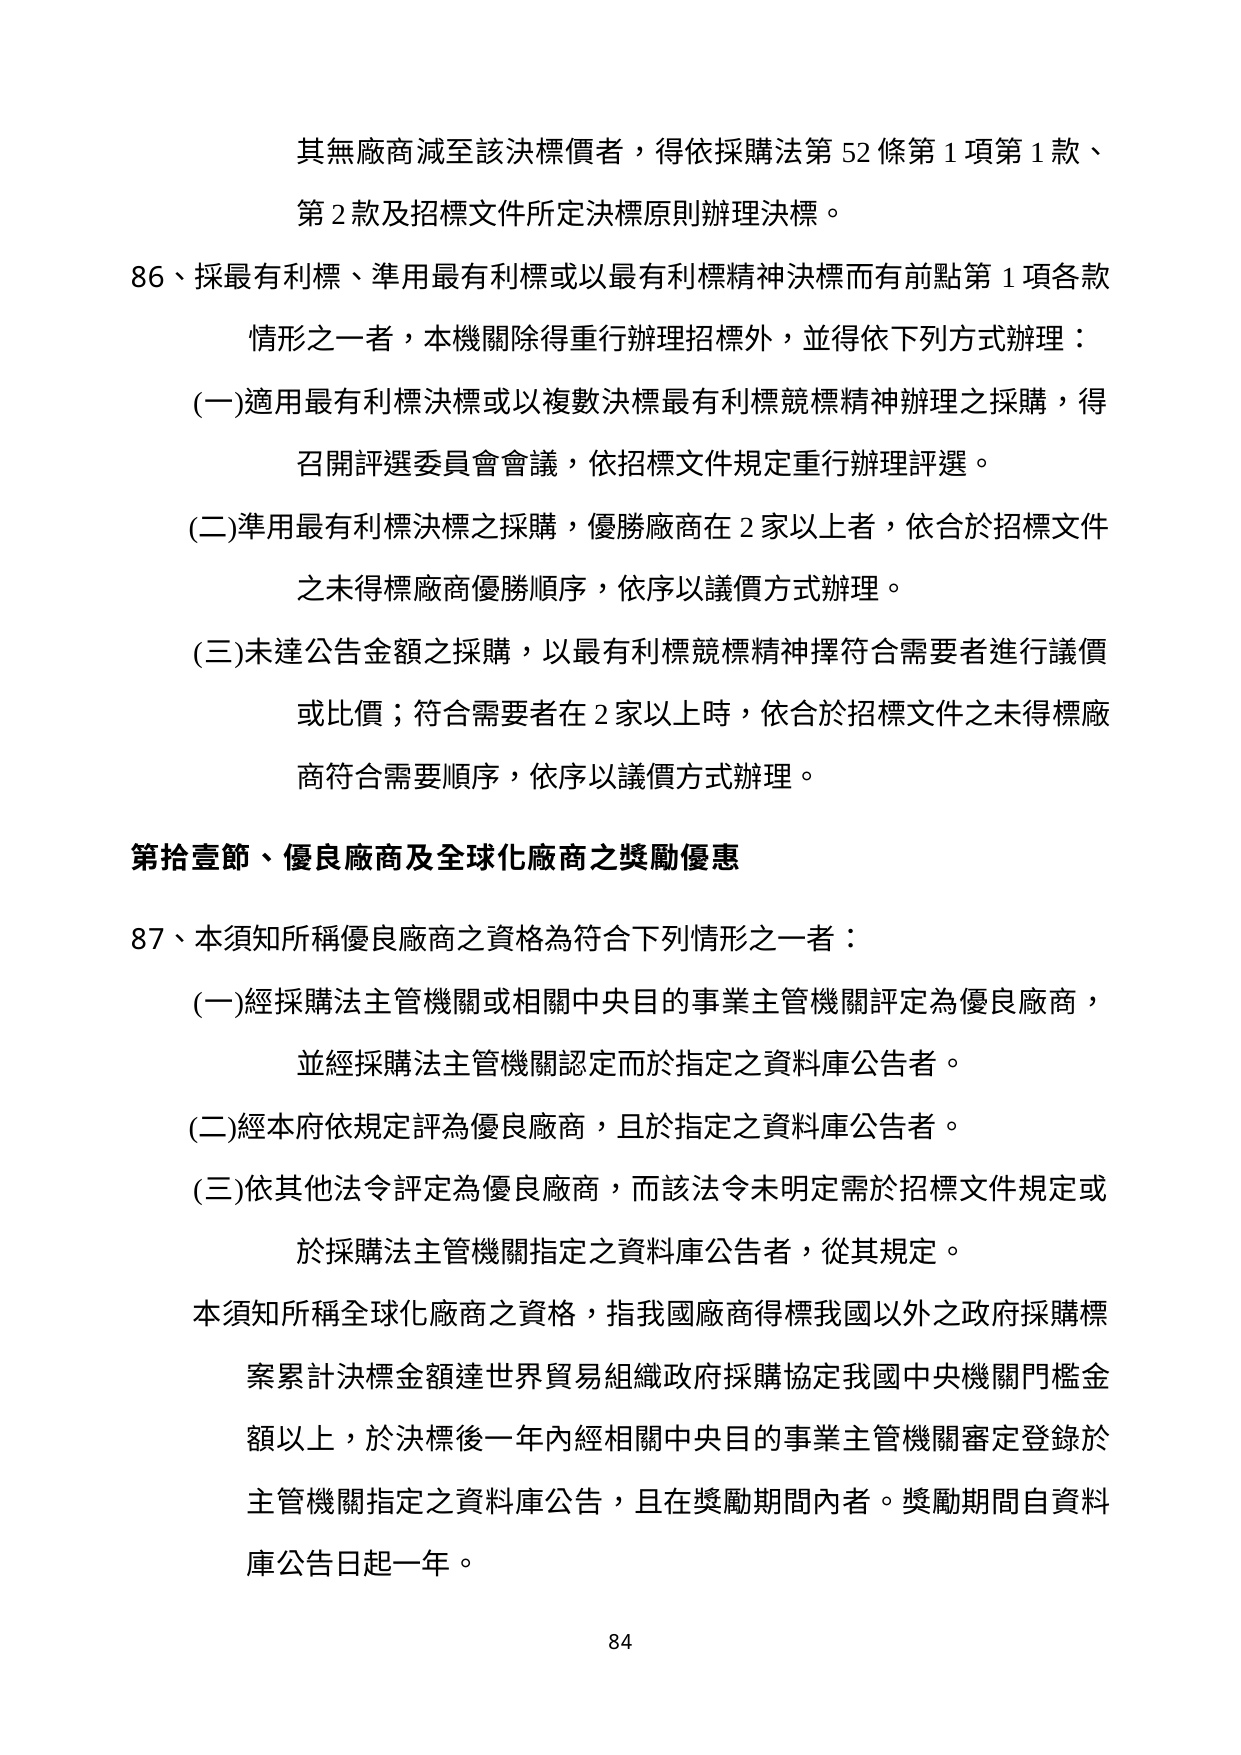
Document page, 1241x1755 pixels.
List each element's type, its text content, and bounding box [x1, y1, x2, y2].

list 採最有利標、準用最有利標或以最有利標精神決標而有前點第1項各款情形之一者，本機關除得重行辦理招標外，並得依下列方式辦理： [130, 233, 1110, 358]
text (三)依其他法令評定為優良廠商，而該法令未明定需於招標文件規定或於採購法主管機關指定之資料庫公告者，從其規定。 [130, 1145, 1110, 1270]
text (三)未達公告金額之採購，以最有利標競標精神擇符合需要者進行議價或比價；符合需要者在2家以上時，依合於招標文件之未得標廠商符合需要順序，依序以議價方式辦理。 [130, 608, 1110, 795]
text (一)適用最有利標決標或以複數決標最有利標競標精神辦理之採購，得召開評選委員會會議，依招標文件規定重行辦理評選。 [130, 358, 1110, 483]
text 其無廠商減至該決標價者，得依採購法第52條第1項第1款、第2款及招標文件所定決標原則辦理決標。 [130, 108, 1110, 233]
text (二)準用最有利標決標之採購，優勝廠商在2家以上者，依合於招標文件之未得標廠商優勝順序，依序以議價方式辦理。 [130, 483, 1110, 608]
text (二)經本府依規定評為優良廠商，且於指定之資料庫公告者。 [130, 1083, 1110, 1145]
text (一)經採購法主管機關或相關中央目的事業主管機關評定為優良廠商，並經採購法主管機關認定而於指定之資料庫公告者。 [130, 958, 1110, 1083]
text 本須知所稱全球化廠商之資格，指我國廠商得標我國以外之政府採購標案累計決標金額達世界貿易組織政府採購協定我國中央機關門檻金額以上，於決標後一年內經相關中央目的事業主管機關審定登錄於主管機關指定之資料庫公告，且在獎勵期間內者。獎勵期間自資料庫公告日起一年。 [130, 1270, 1110, 1583]
text 第拾壹節、優良廠商及全球化廠商之獎勵優惠 [130, 814, 1110, 876]
list 本須知所稱優良廠商之資格為符合下列情形之一者： [130, 895, 1110, 958]
